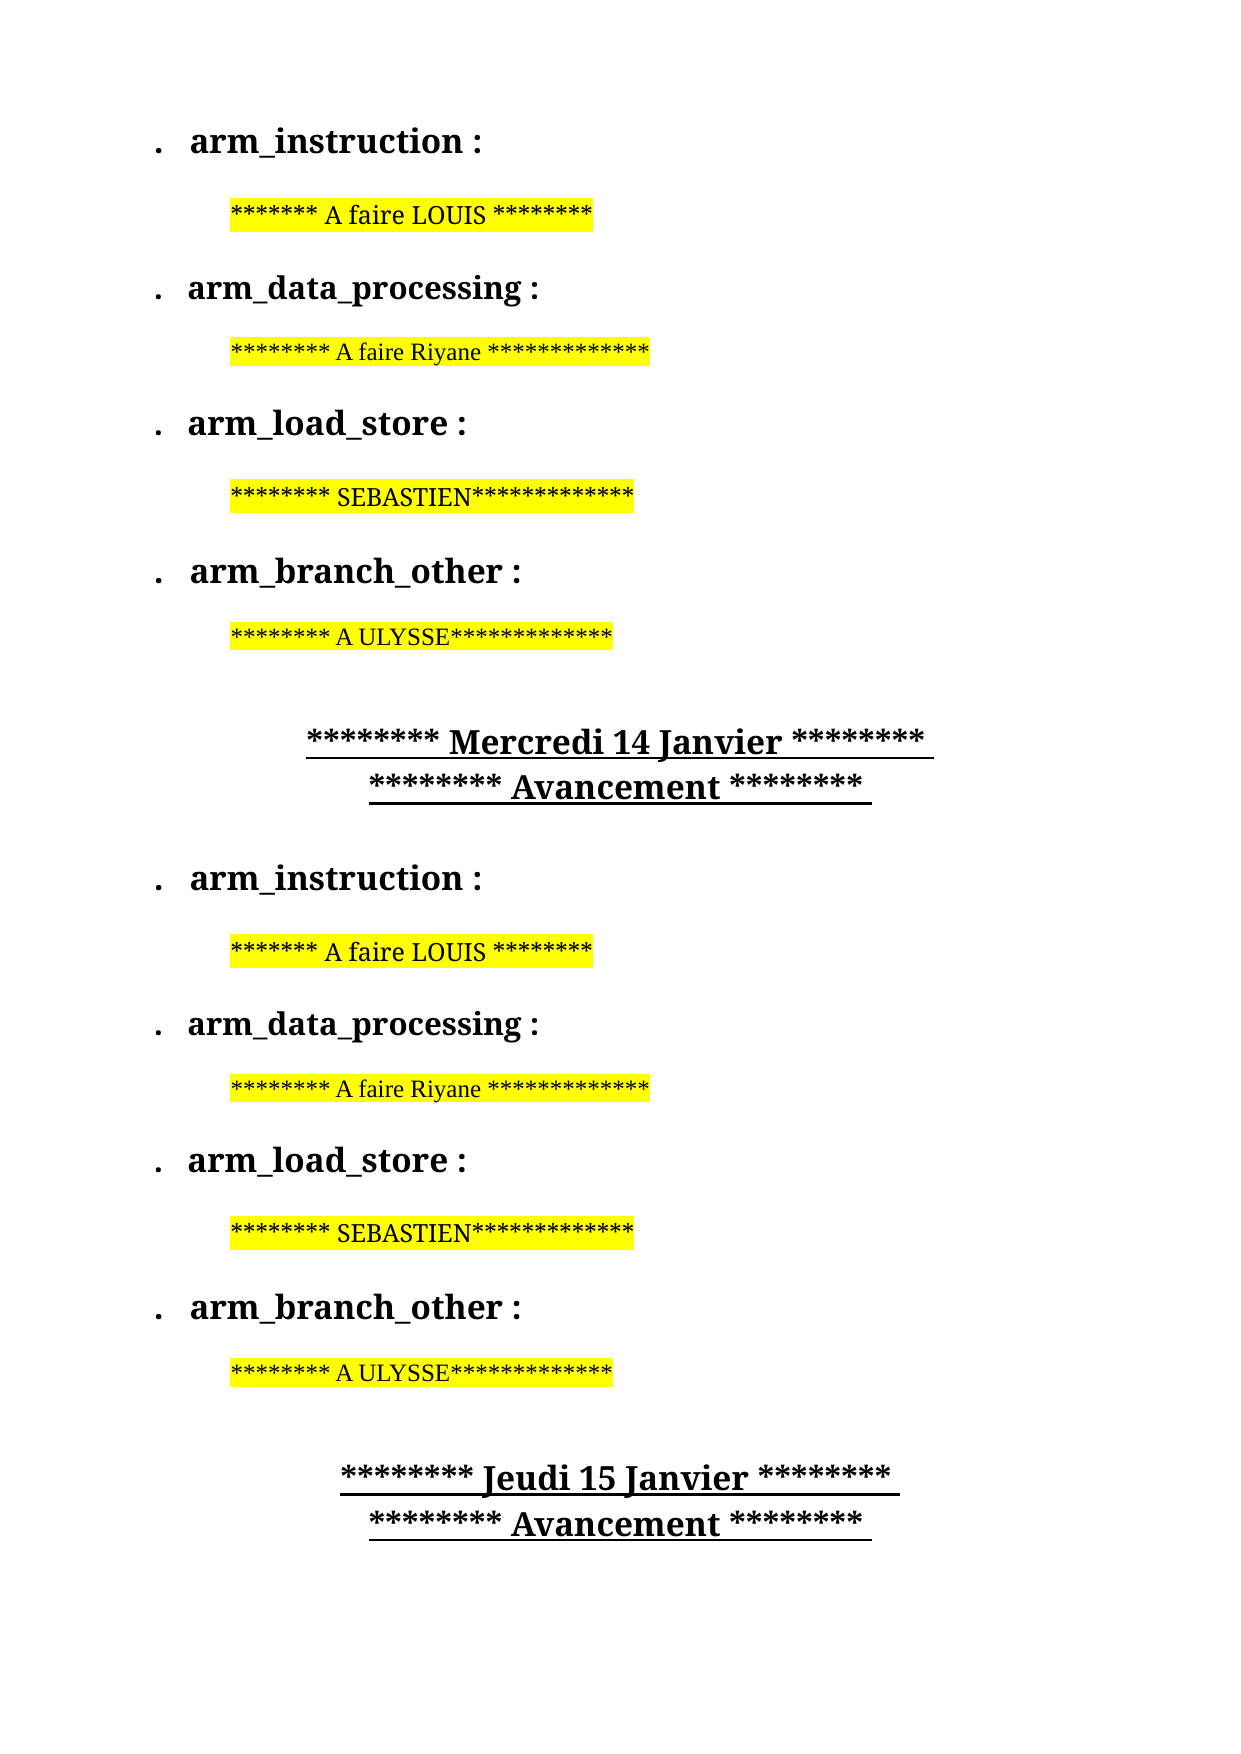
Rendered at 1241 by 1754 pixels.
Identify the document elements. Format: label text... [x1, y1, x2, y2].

text . arm_branch_other : [153, 1284, 1122, 1329]
text ******* A faire LOUIS ******** [230, 934, 1122, 968]
text . arm_data_processing : [153, 1002, 1122, 1045]
text . arm_instruction : [153, 855, 1122, 900]
text . arm_instruction : [153, 118, 1122, 163]
text ******** Mercredi 14 Janvier ******** [118, 718, 1122, 764]
text ******** A faire Riyane ************* [230, 1074, 1122, 1102]
text . arm_data_processing : [153, 266, 1122, 308]
text ******** A ULYSSE************* [230, 622, 1122, 650]
text . arm_load_store : [153, 400, 1122, 445]
text ******** Avancement ******** [118, 1501, 1122, 1546]
text ******* A faire LOUIS ******** [230, 198, 1122, 232]
text ******** SEBASTIEN************* [230, 1216, 1122, 1250]
text ******** SEBASTIEN************* [230, 479, 1122, 513]
text ******** A ULYSSE************* [230, 1358, 1122, 1387]
text ******** A faire Riyane ************* [230, 337, 1122, 366]
text . arm_load_store : [153, 1137, 1122, 1182]
text ******** Jeudi 15 Janvier ******** [118, 1455, 1122, 1501]
text . arm_branch_other : [153, 547, 1122, 593]
text ******** Avancement ******** [118, 764, 1122, 809]
